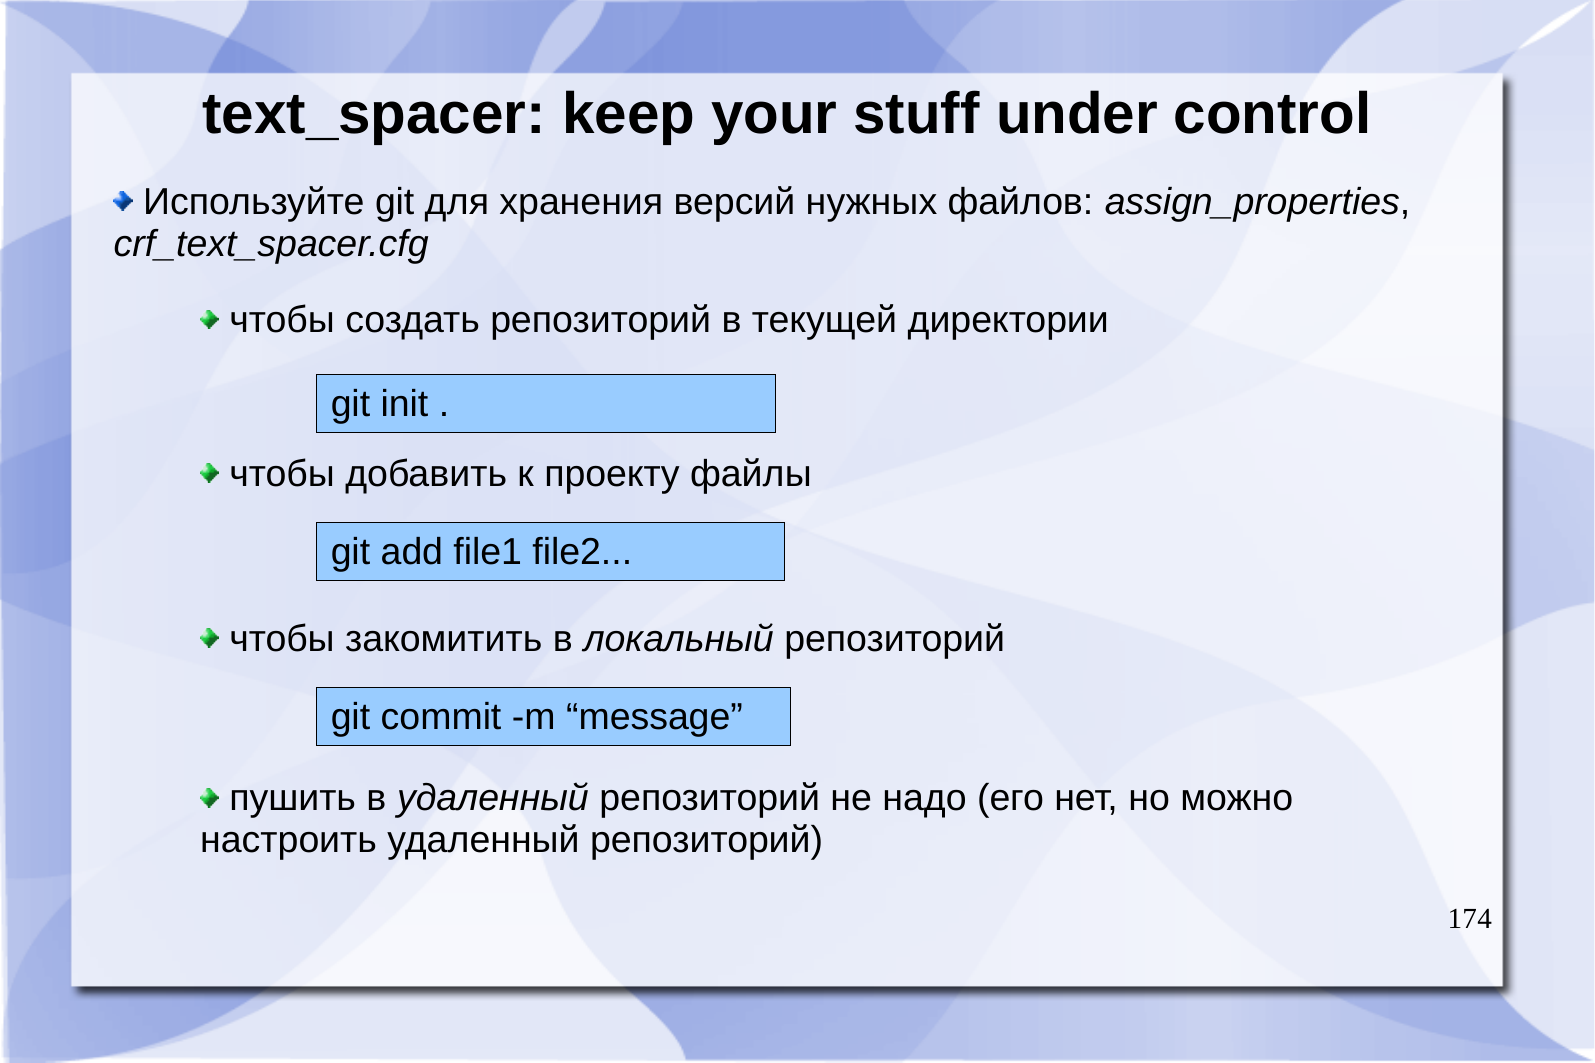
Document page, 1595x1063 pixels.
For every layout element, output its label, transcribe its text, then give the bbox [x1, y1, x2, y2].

text_box пушить в удаленный репозиторий не надо (его нет, но можно настроить удаленный репозиторий) [185, 769, 1454, 869]
text_box git add file1 file2... [316, 522, 785, 581]
text_box чтобы создать репозиторий в текущей директории [185, 291, 1124, 348]
text_box чтобы добавить к проекту файлы [185, 444, 828, 502]
text_box git commit -m “message” [316, 687, 791, 746]
text_box Используйте git для хранения версий нужных файлов: assign_properties, crf_text_spacer.cfg [99, 173, 1427, 272]
picture [0, 0, 1595, 1063]
title text_spacer: keep your stuff under control [75, 69, 1501, 158]
text_box git init . [316, 374, 776, 433]
text_box чтобы закомитить в локальный репозиторий [185, 610, 1021, 667]
